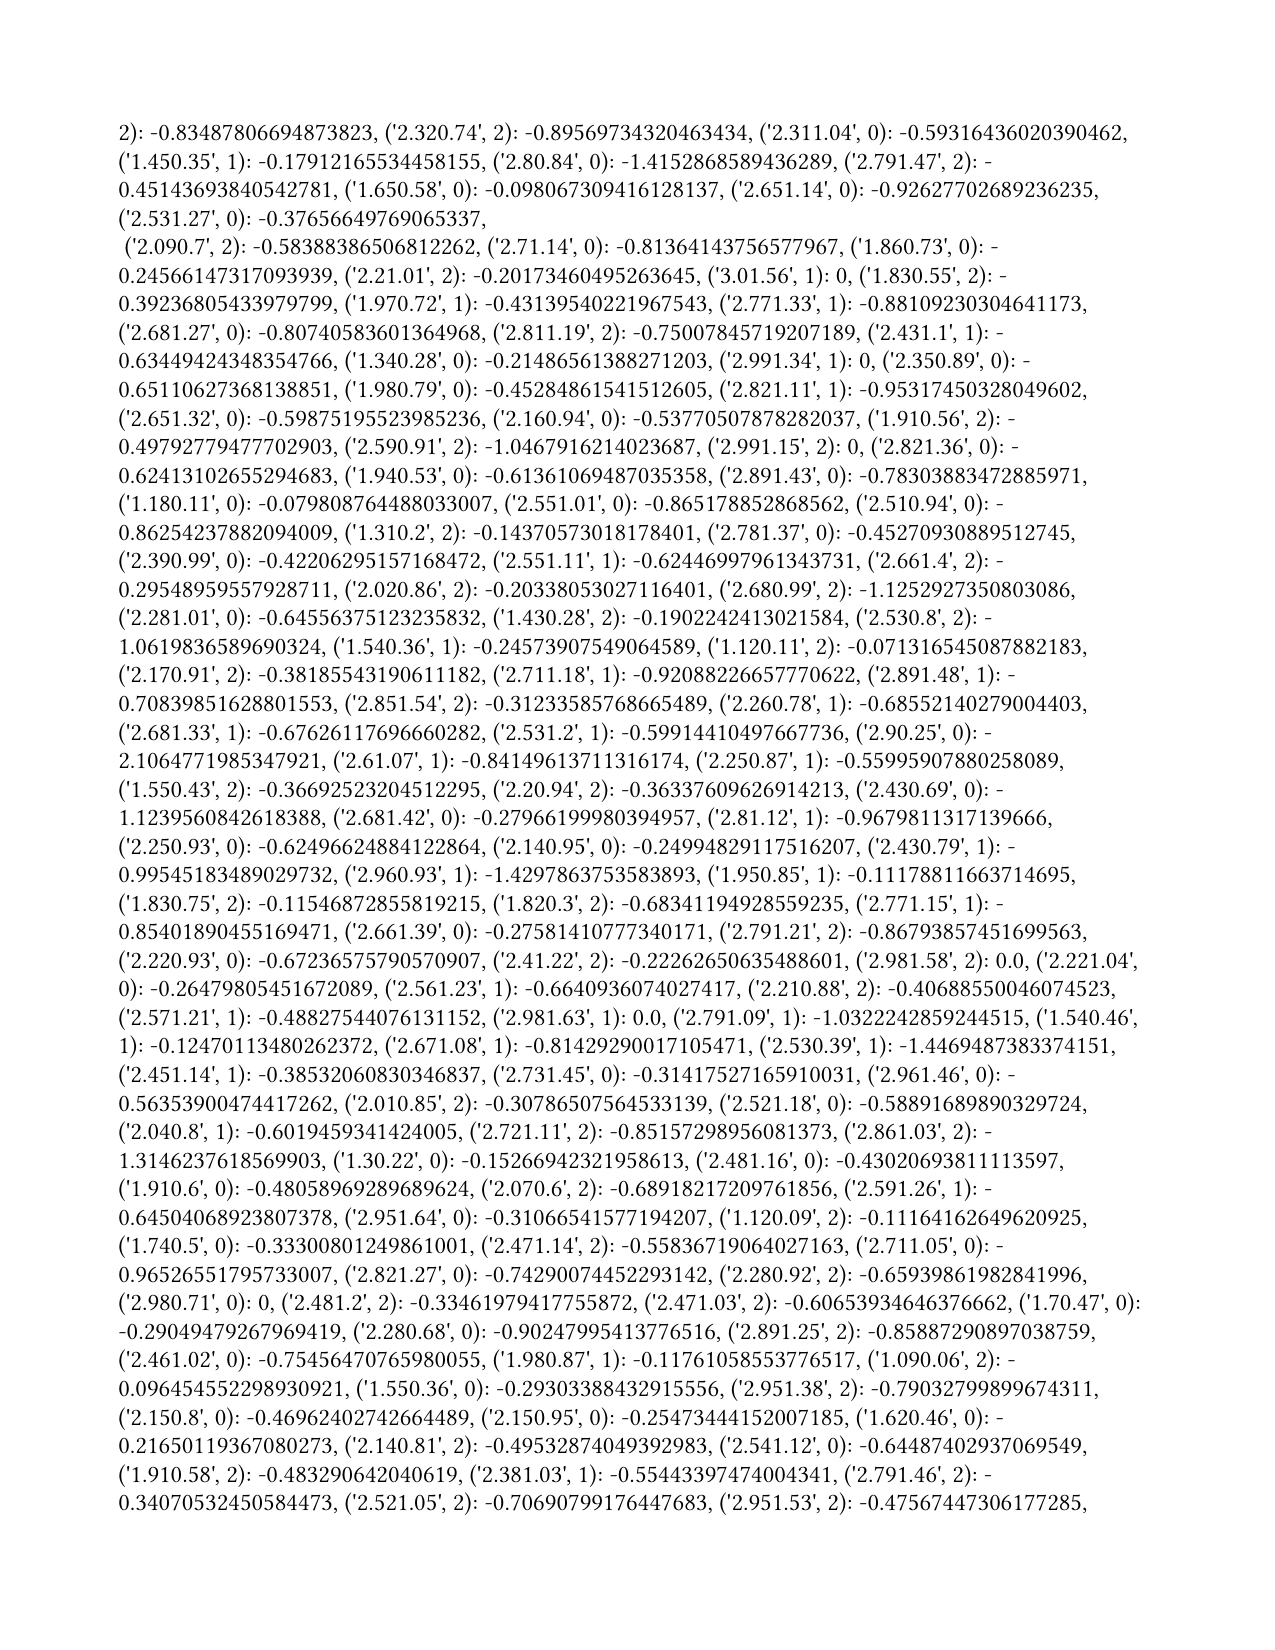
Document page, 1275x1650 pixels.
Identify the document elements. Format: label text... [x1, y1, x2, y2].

text 2): -0.83487806694873823, ('2.320.74', 2): -0.89569734320463434, ('2.311.04', 0): -0.59316436020390462, ('1.450.35', 1): -0.17912165534458155, ('2.80.84', 0): -1.4152868589436289, ('2.791.47', 2): -0.45143693840542781, ('1.650.58', 0): -0.098067309416128137, ('2.651.14', 0): -0.92627702689236235, ('2.531.27', 0): -0.37656649769065337, [118, 118, 1157, 232]
text ('2.090.7', 2): -0.58388386506812262, ('2.71.14', 0): -0.81364143756577967, ('1.860.73', 0): -0.24566147317093939, ('2.21.01', 2): -0.20173460495263645, ('3.01.56', 1): 0, ('1.830.55', 2): -0.39236805433979799, ('1.970.72', 1): -0.43139540221967543, ('2.771.33', 1): -0.88109230304641173, ('2.681.27', 0): -0.80740583601364968, ('2.811.19', 2): -0.75007845719207189, ('2.431.1', 1): -0.63449424348354766, ('1.340.28', 0): -0.21486561388271203, ('2.991.34', 1): 0, ('2.350.89', 0): -0.65110627368138851, ('1.980.79', 0): -0.45284861541512605, ('2.821.11', 1): -0.95317450328049602, ('2.651.32', 0): -0.59875195523985236, ('2.160.94', 0): -0.53770507878282037, ('1.910.56', 2): -0.49792779477702903, ('2.590.91', 2): -1.0467916214023687, ('2.991.15', 2): 0, ('2.821.36', 0): -0.62413102655294683, ('1.940.53', 0): -0.61361069487035358, ('2.891.43', 0): -0.78303883472885971, ('1.180.11', 0): -0.079808764488033007, ('2.551.01', 0): -0.865178852868562, ('2.510.94', 0): -0.86254237882094009, ('1.310.2', 2): -0.14370573018178401, ('2.781.37', 0): -0.45270930889512745, ('2.390.99', 0): -0.42206295157168472, ('2.551.11', 1): -0.62446997961343731, ('2.661.4', 2): -0.29548959557928711, ('2.020.86', 2): -0.20338053027116401, ('2.680.99', 2): -1.1252927350803086, ('2.281.01', 0): -0.64556375123235832, ('1.430.28', 2): -0.1902242413021584, ('2.530.8', 2): -1.0619836589690324, ('1.540.36', 1): -0.24573907549064589, ('1.120.11', 2): -0.071316545087882183, ('2.170.91', 2): -0.38185543190611182, ('2.711.18', 1): -0.92088226657770622, ('2.891.48', 1): -0.70839851628801553, ('2.851.54', 2): -0.31233585768665489, ('2.260.78', 1): -0.68552140279004403, ('2.681.33', 1): -0.67626117696660282, ('2.531.2', 1): -0.59914410497667736, ('2.90.25', 0): -2.1064771985347921, ('2.61.07', 1): -0.84149613711316174, ('2.250.87', 1): -0.55995907880258089, ('1.550.43', 2): -0.36692523204512295, ('2.20.94', 2): -0.36337609626914213, ('2.430.69', 0): -1.1239560842618388, ('2.681.42', 0): -0.27966199980394957, ('2.81.12', 1): -0.9679811317139666, ('2.250.93', 0): -0.62496624884122864, ('2.140.95', 0): -0.24994829117516207, ('2.430.79', 1): -0.99545183489029732, ('2.960.93', 1): -1.4297863753583893, ('1.950.85', 1): -0.11178811663714695, ('1.830.75', 2): -0.11546872855819215, ('1.820.3', 2): -0.68341194928559235, ('2.771.15', 1): -0.85401890455169471, ('2.661.39', 0): -0.27581410777340171, ('2.791.21', 2): -0.86793857451699563, ('2.220.93', 0): -0.67236575790570907, ('2.41.22', 2): -0.22262650635488601, ('2.981.58', 2): 0.0, ('2.221.04', 0): -0.26479805451672089, ('2.561.23', 1): -0.6640936074027417, ('2.210.88', 2): -0.40688550046074523, ('2.571.21', 1): -0.48827544076131152, ('2.981.63', 1): 0.0, ('2.791.09', 1): -1.0322242859244515, ('1.540.46', 1): -0.12470113480262372, ('2.671.08', 1): -0.81429290017105471, ('2.530.39', 1): -1.4469487383374151, ('2.451.14', 1): -0.38532060830346837, ('2.731.45', 0): -0.31417527165910031, ('2.961.46', 0): -0.56353900474417262, ('2.010.85', 2): -0.30786507564533139, ('2.521.18', 0): -0.58891689890329724, ('2.040.8', 1): -0.6019459341424005, ('2.721.11', 2): -0.85157298956081373, ('2.861.03', 2): -1.3146237618569903, ('1.30.22', 0): -0.15266942321958613, ('2.481.16', 0): -0.43020693811113597, ('1.910.6', 0): -0.48058969289689624, ('2.070.6', 2): -0.68918217209761856, ('2.591.26', 1): -0.64504068923807378, ('2.951.64', 0): -0.31066541577194207, ('1.120.09', 2): -0.11164162649620925, ('1.740.5', 0): -0.33300801249861001, ('2.471.14', 2): -0.55836719064027163, ('2.711.05', 0): -0.96526551795733007, ('2.821.27', 0): -0.74290074452293142, ('2.280.92', 2): -0.65939861982841996, ('2.980.71', 0): 0, ('2.481.2', 2): -0.33461979417755872, ('2.471.03', 2): -0.60653934646376662, ('1.70.47', 0): -0.29049479267969419, ('2.280.68', 0): -0.90247995413776516, ('2.891.25', 2): -0.85887290897038759, ('2.461.02', 0): -0.75456470765980055, ('1.980.87', 1): -0.11761058553776517, ('1.090.06', 2): -0.096454552298930921, ('1.550.36', 0): -0.29303388432915556, ('2.951.38', 2): -0.79032799899674311, ('2.150.8', 0): -0.46962402742664489, ('2.150.95', 0): -0.25473444152007185, ('1.620.46', 0): -0.21650119367080273, ('2.140.81', 2): -0.49532874049392983, ('2.541.12', 0): -0.64487402937069549, ('1.910.58', 2): -0.483290642040619, ('2.381.03', 1): -0.55443397474004341, ('2.791.46', 2): -0.34070532450584473, ('2.521.05', 2): -0.70690799176447683, ('2.951.53', 2): -0.47567447306177285, [118, 232, 1157, 1517]
